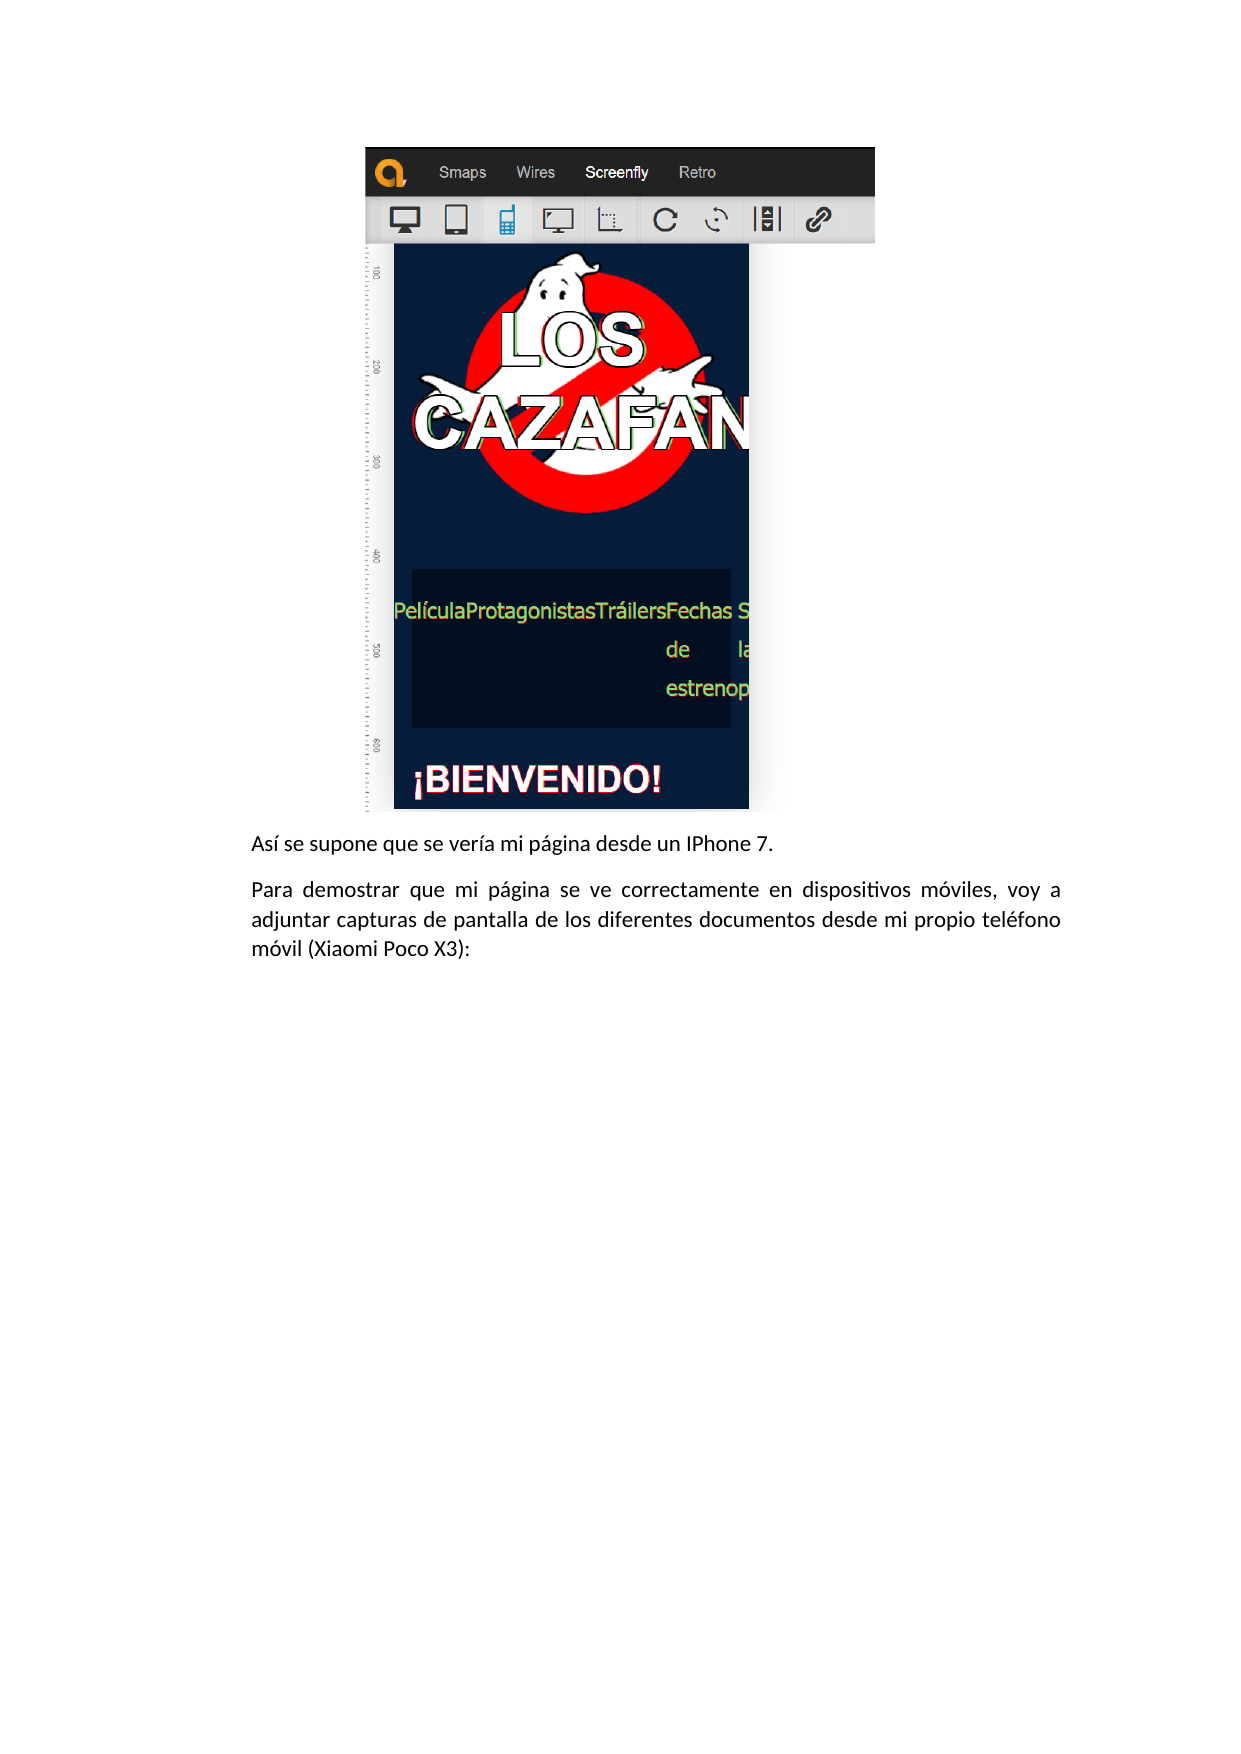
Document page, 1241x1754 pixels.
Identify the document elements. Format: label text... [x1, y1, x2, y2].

text Así se supone que se vería mi página desde un IPhone 7. [177, 829, 1063, 857]
text Para demostrar que mi página se ve correctamente en dispositivos móviles, voy a adjuntar capturas de pantalla de los diferentes documentos desde mi propio teléfono móvil (Xiaomi Poco X3): [251, 875, 1063, 962]
